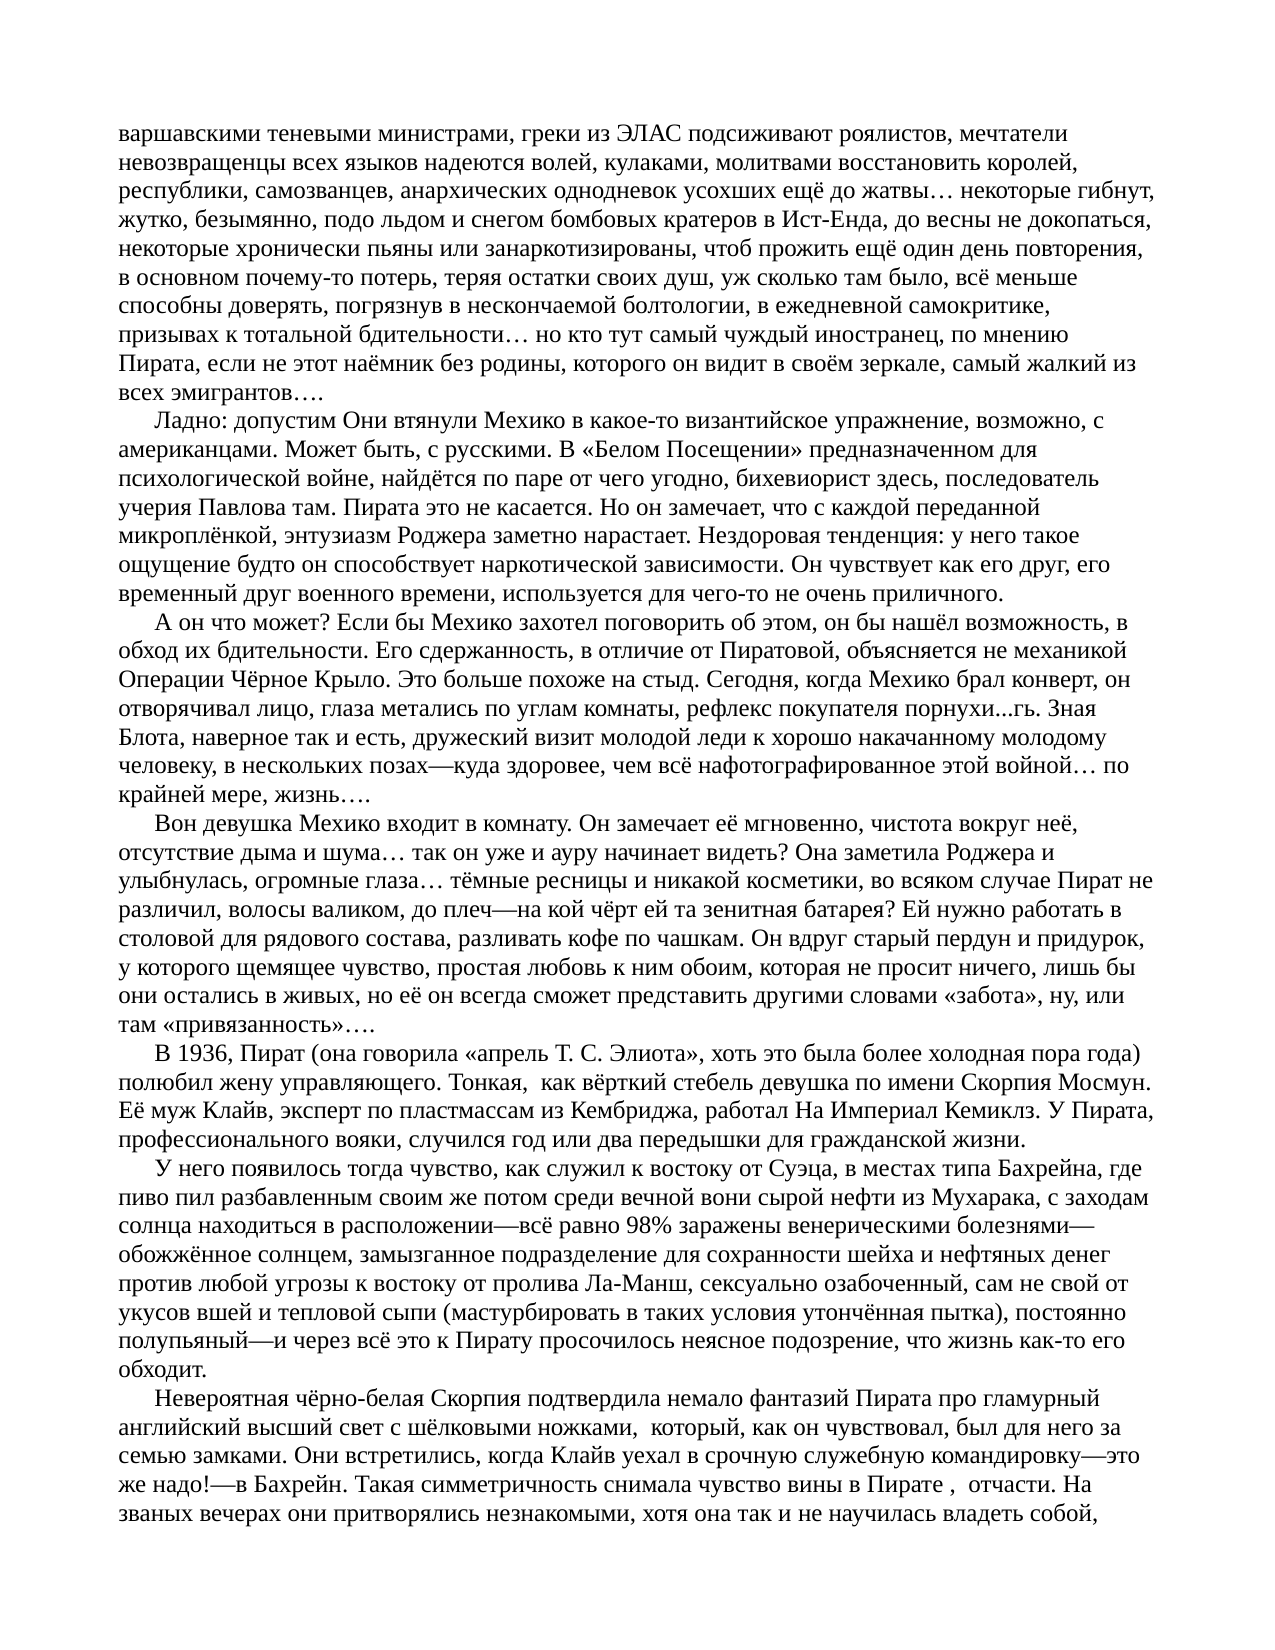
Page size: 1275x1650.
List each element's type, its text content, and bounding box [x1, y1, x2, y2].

text Вон девушка Мехико входит в комнату. Он замечает её мгновенно, чистота вокруг неё, отсутствие дыма и шума… так он уже и ауру начинает видеть? Она заметила Роджера и улыбнулась, огромные глаза… тёмные ресницы и никакой косметики, во всяком случае Пират не различил, волосы валиком, до плеч—на кой чёрт ей та зенитная батарея? Ей нужно работать в столовой для рядового состава, разливать кофе по чашкам. Он вдруг старый пердун и придурок, у которого щемящее чувство, простая любовь к ним обоим, которая не просит ничего, лишь бы они остались в живых, но её он всегда сможет представить другими словами «забота», ну, или там «привязанность»…. [118, 808, 1157, 1038]
text А он что может? Если бы Мехико захотел поговорить об этом, он бы нашёл возможность, в обход их бдительности. Его сдержанность, в отличие от Пиратовой, объясняется не механикой Операции Чёрное Крыло. Это больше похоже на стыд. Сегодня, когда Мехико брал конверт, он отворячивал лицо, глаза метались по углам комнаты, рефлекс покупателя порнухи...гь. Зная Блота, наверное так и есть, дружеский визит молодой леди к хорошо накачанному молодому человеку, в нескольких позах—куда здоровее, чем всё нафотографированное этой войной… по крайней мере, жизнь…. [118, 607, 1157, 808]
text У него появилось тогда чувство, как служил к востоку от Суэца, в местах типа Бахрейна, где пиво пил разбавленным своим же потом среди вечной вони сырой нефти из Мухарака, с заходам солнца находиться в расположении—всё равно 98% заражены венерическими болезнями—обожжённое солнцем, замызганное подразделение для сохранности шейха и нефтяных денег против любой угрозы к востоку от пролива Ла-Манш, сексуально озабоченный, сам не свой от укусов вшей и тепловой сыпи (мастурбировать в таких условия утончённая пытка), постоянно полупьяный—и через всё это к Пирату просочилось неясное подозрение, что жизнь как-то его обходит. [118, 1153, 1157, 1383]
text Ладно: допустим Они втянули Мехико в какое-то византийское упражнение, возможно, с американцами. Может быть, с русскими. В «Белом Посещении» предназначенном для психологической войне, найдётся по паре от чего угодно, бихевиорист здесь, последователь учерия Павлова там. Пирата это не касается. Но он замечает, что с каждой переданной микроплёнкой, энтузиазм Роджера заметно нарастает. Нездоровая тенденция: у него такое ощущение будто он способствует наркотической зависимости. Он чувствует как его друг, его временный друг военного времени, используется для чего-то не очень приличного. [118, 406, 1157, 607]
text варшавскими теневыми министрами, греки из ЭЛАС подсиживают роялистов, мечтатели невозвращенцы всех языков надеются волей, кулаками, молитвами восстановить королей, республики, самозванцев, анархических однодневок усохших ещё до жатвы… некоторые гибнут, жутко, безымянно, подо льдом и снегом бомбовых кратеров в Ист-Енда, до весны не докопаться, некоторые хронически пьяны или занаркотизированы, чтоб прожить ещё один день повторения, в основном почему-то потерь, теряя остатки своих душ, уж сколько там было, всё меньше способны доверять, погрязнув в нескончаемой болтологии, в ежедневной самокритике, призывах к тотальной бдительности… но кто тут самый чуждый иностранец, по мнению Пирата, если не этот наёмник без родины, которого он видит в своём зеркале, самый жалкий из всех эмигрантов…. [118, 118, 1157, 406]
text В 1936, Пират (она говорила «апрель Т. С. Элиота», хоть это была более холодная пора года) полюбил жену управляющего. Тонкая, как вёрткий стебель девушка по имени Скорпия Мосмун. Её муж Клайв, эксперт по пластмассам из Кембриджа, работал На Империал Кемиклз. У Пирата, профессионального вояки, случился год или два передышки для гражданской жизни. [118, 1038, 1157, 1153]
text Невероятная чёрно-белая Скорпия подтвердила немало фантазий Пирата про гламурный английский высший свет с шёлковыми ножками, который, как он чувствовал, был для него за семью замками. Они встретились, когда Клайв уехал в срочную служебную командировку—это же надо!—в Бахрейн. Такая симметричность снимала чувство вины в Пирате , отчасти. На званых вечерах они притворялись незнакомыми, хотя она так и не научилась владеть собой, [118, 1383, 1157, 1527]
